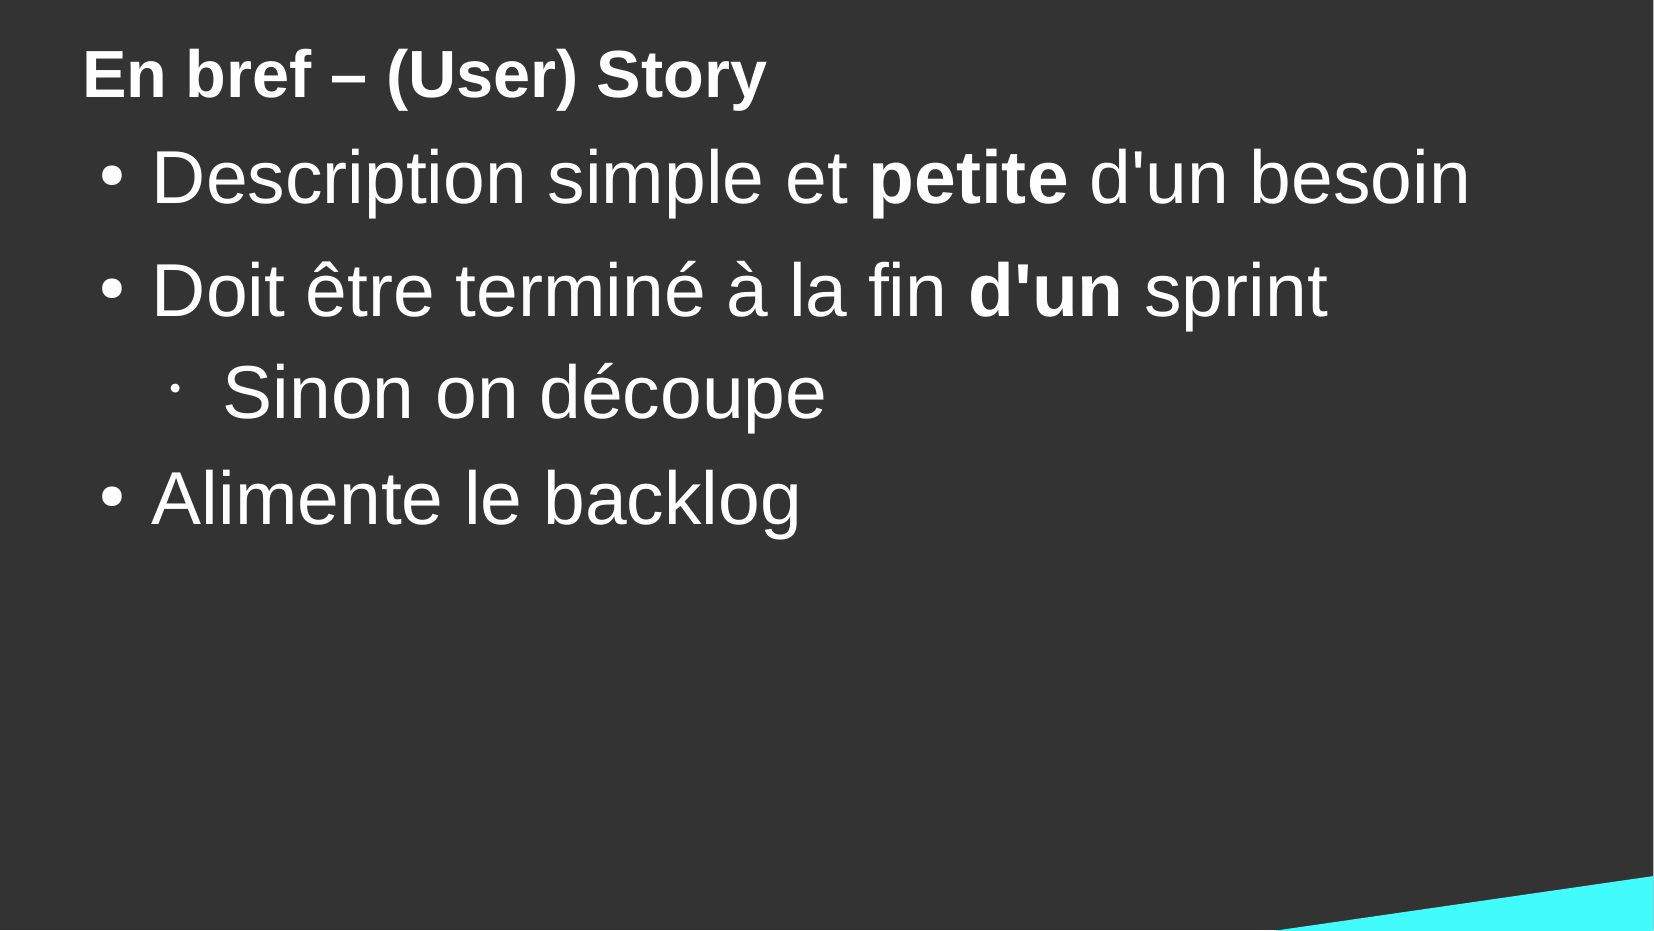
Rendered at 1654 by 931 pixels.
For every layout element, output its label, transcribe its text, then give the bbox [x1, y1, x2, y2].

list Description simple et petite d'un besoin Doit être terminé à la fin d'un sprint Sinon on découpe Alimente le backlog [80, 135, 1620, 777]
text_box [1272, 875, 1654, 931]
title En bref – (User) Story [82, 37, 1571, 122]
